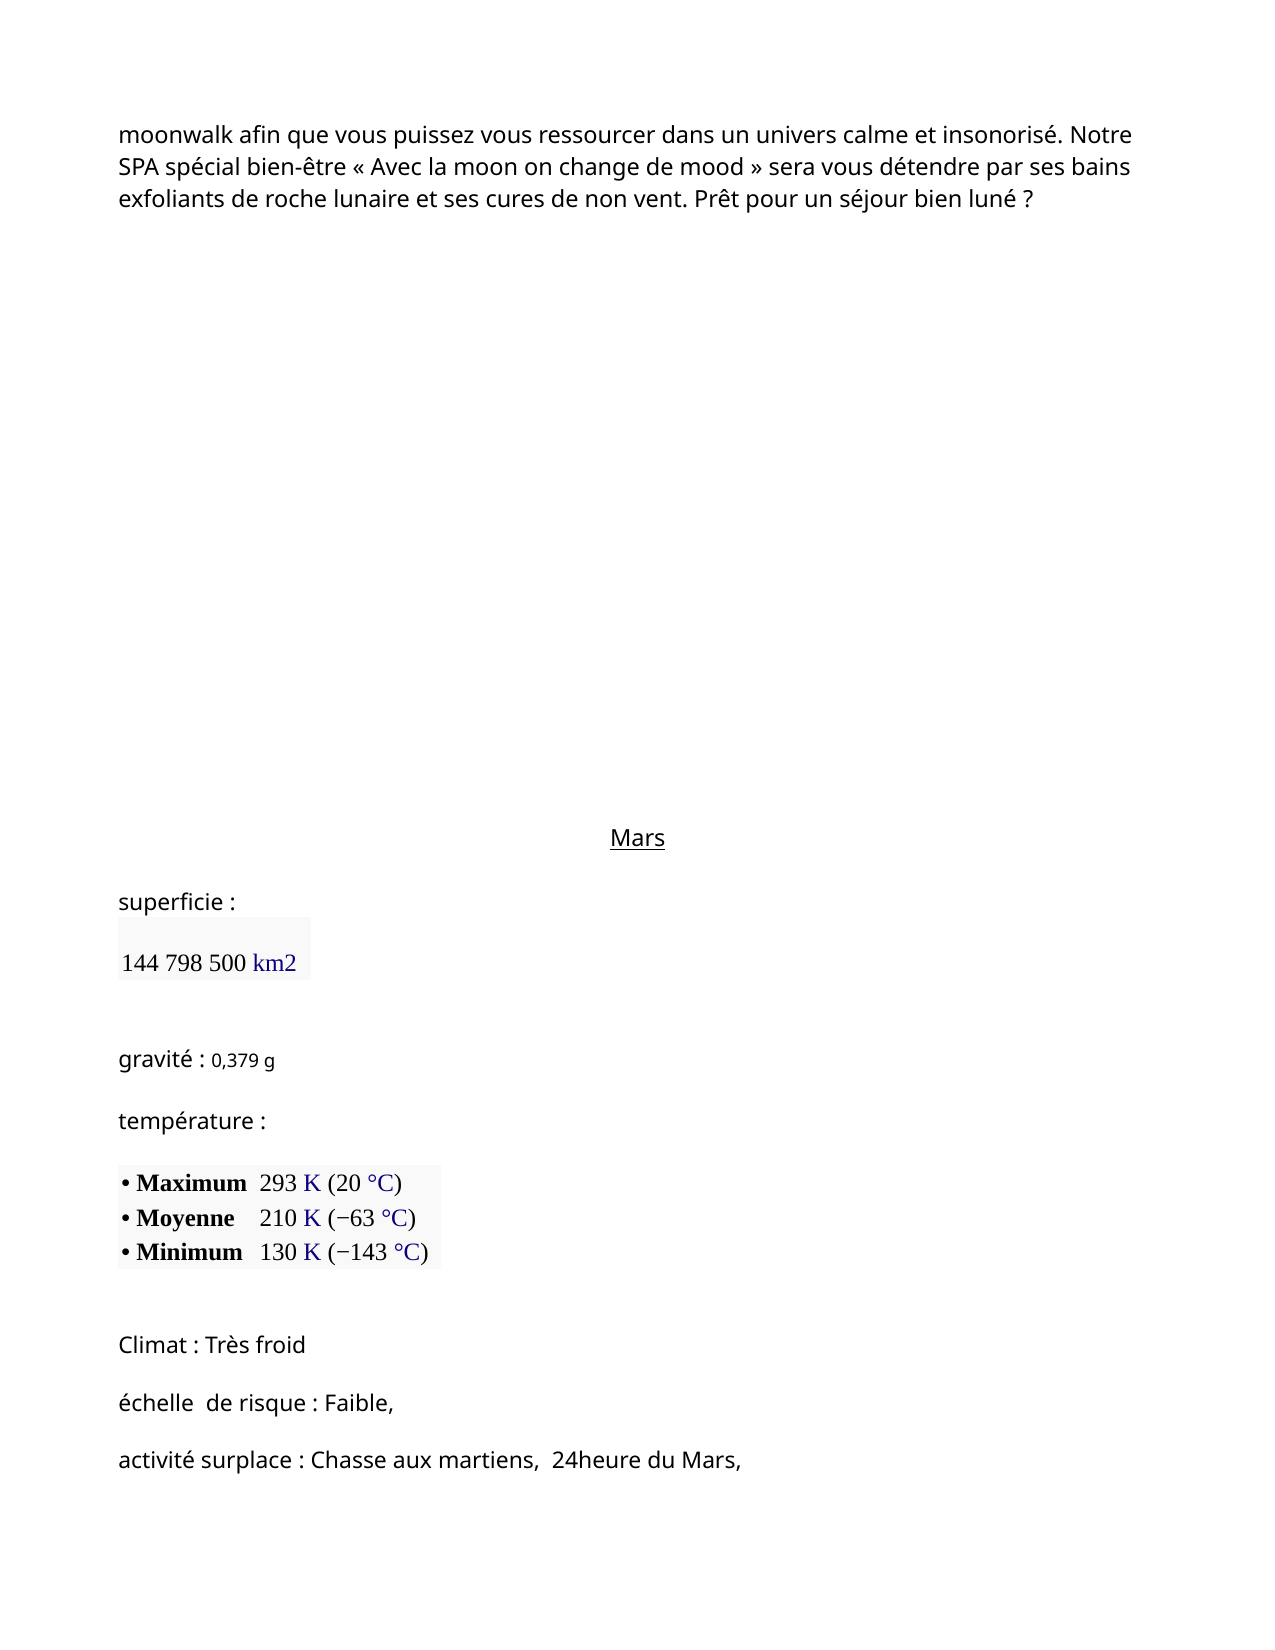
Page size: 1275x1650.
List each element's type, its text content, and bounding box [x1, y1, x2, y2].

text Mars [118, 822, 1157, 854]
table_cell • Minimum [118, 1234, 256, 1269]
table_cell 210 K (−63 °C) [256, 1200, 441, 1234]
table_header • Maximum [118, 1165, 256, 1200]
text gravité : 0,379 g [118, 1043, 1157, 1074]
text moonwalk afin que vous puissez vous ressourcer dans un univers calme et insonorisé. Notre SPA spécial bien-être « Avec la moon on change de mood » sera vous détendre par ses bains exfoliants de roche lunaire et ses cures de non vent. Prêt pour un séjour bien luné ? [118, 118, 1157, 214]
table_header 293 K (20 °C) [256, 1165, 441, 1200]
table_header 144 798 500 km2 [118, 917, 311, 980]
text température : [118, 1105, 1157, 1136]
table_cell 130 K (−143 °C) [256, 1234, 441, 1269]
table_cell • Moyenne [118, 1200, 256, 1234]
text activité surplace : Chasse aux martiens, 24heure du Mars, [118, 1444, 1157, 1475]
text superficie : [118, 886, 1157, 917]
text échelle de risque : Faible, [118, 1387, 1157, 1418]
text Climat : Très froid [118, 1329, 1157, 1360]
